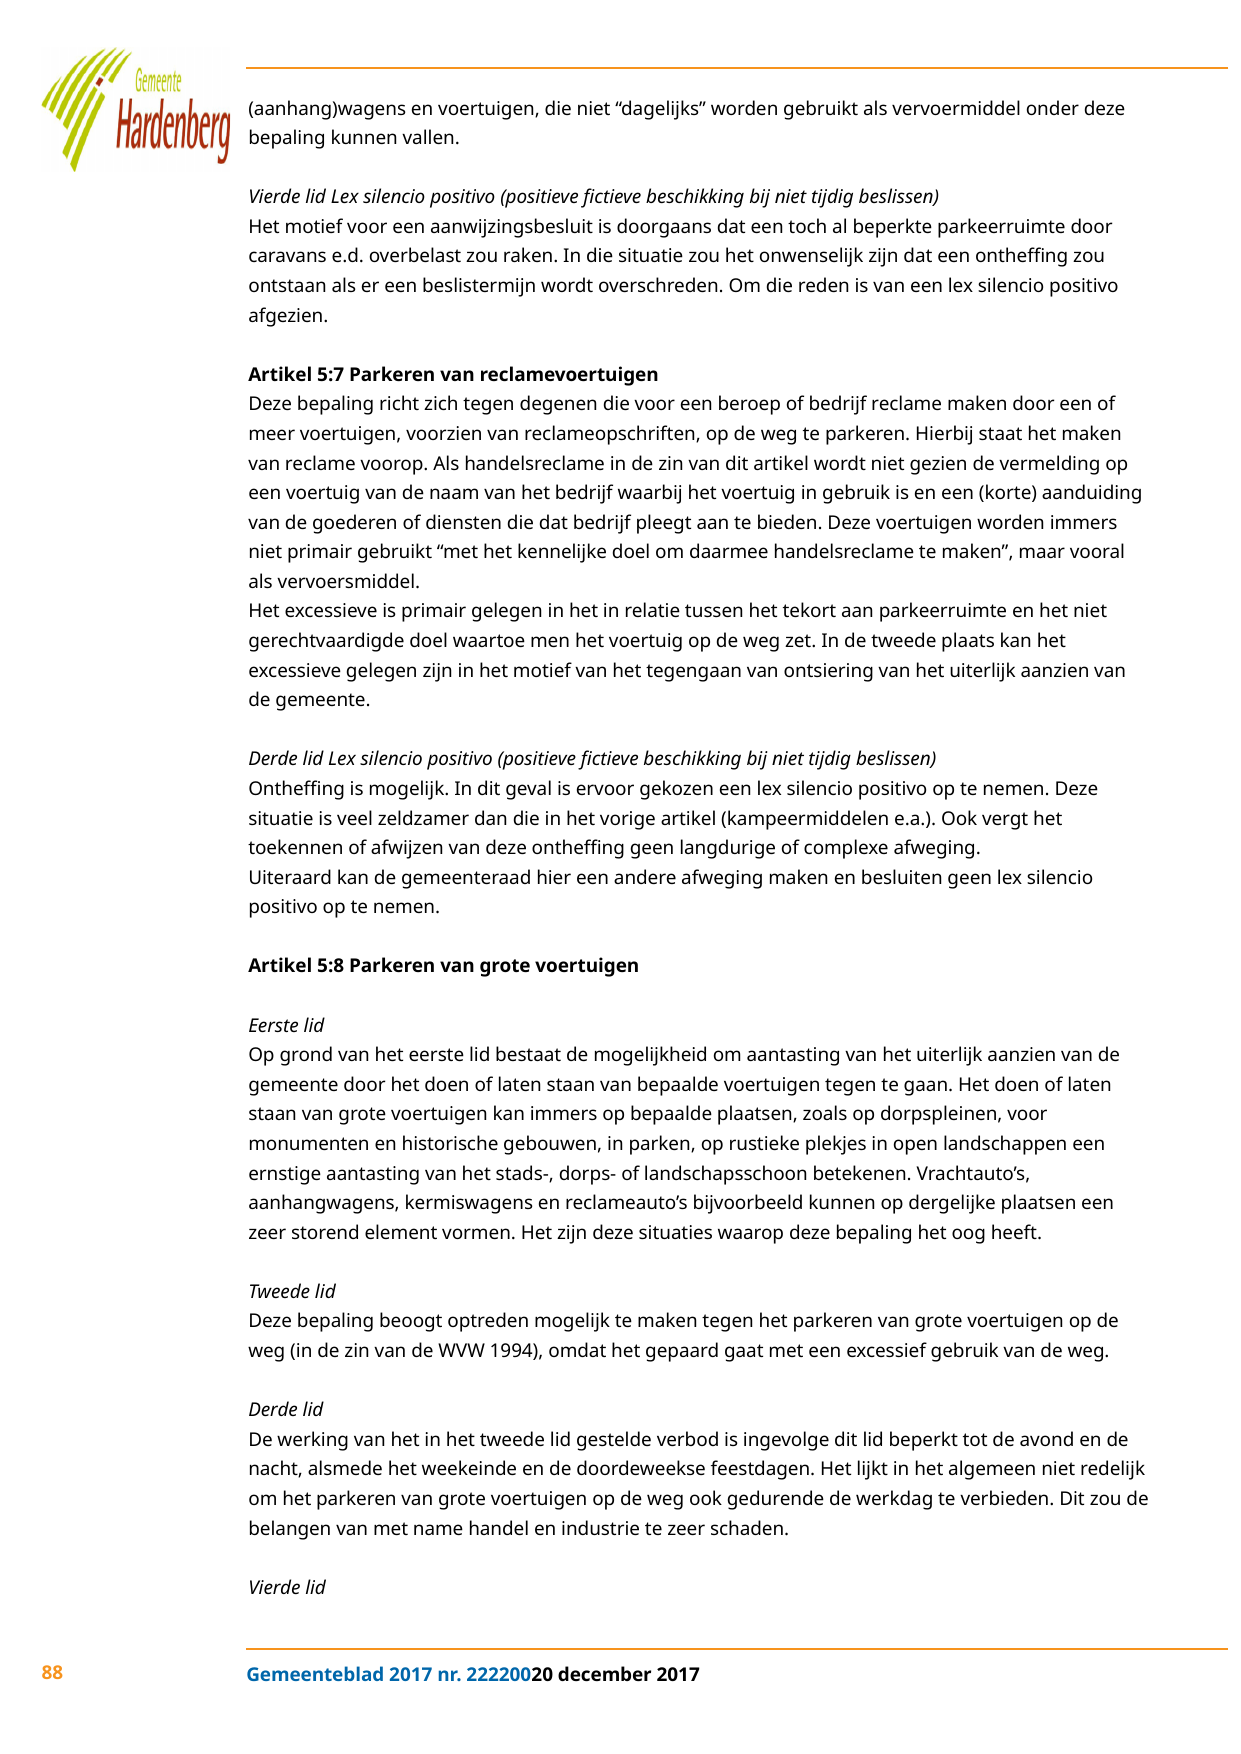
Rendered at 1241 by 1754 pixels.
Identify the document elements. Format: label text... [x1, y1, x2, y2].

text Derde lid [248, 1396, 1152, 1422]
text Ontheffing is mogelijk. In dit geval is ervoor gekozen een lex silencio positivo op te nemen. Deze situatie is veel zeldzamer dan die in het vorige artikel (kampeermiddelen e.a.). Ook vergt het toekennen of afwijzen van deze ontheffing geen langdurige of complexe afweging. [248, 775, 1152, 860]
text Tweede lid [248, 1278, 1152, 1304]
text De werking van het in het tweede lid gestelde verbod is ingevolge dit lid beperkt tot de avond en de nacht, alsmede het weekeinde en de doordeweekse feestdagen. Het lijkt in het algemeen niet redelijk om het parkeren van grote voertuigen op de weg ook gedurende de werkdag te verbieden. Dit zou de belangen van met name handel en industrie te zeer schaden. [248, 1426, 1152, 1541]
text Derde lid Lex silencio positivo (positieve fictieve beschikking bij niet tijdig beslissen) [248, 746, 1152, 771]
text Het motief voor een aanwijzingsbesluit is doorgaans dat een toch al beperkte parkeerruimte door caravans e.d. overbelast zou raken. In die situatie zou het onwenselijk zijn dat een ontheffing zou ontstaan als er een beslistermijn wordt overschreden. Om die reden is van een lex silencio positivo afgezien. [248, 213, 1152, 328]
text Het excessieve is primair gelegen in het in relatie tussen het tekort aan parkeerruimte en het niet gerechtvaardigde doel waartoe men het voertuig op de weg zet. In de tweede plaats kan het excessieve gelegen zijn in het motief van het tegengaan van ontsiering van het uiterlijk aanzien van de gemeente. [248, 598, 1152, 712]
text Artikel 5:8 Parkeren van grote voertuigen [248, 953, 1152, 978]
text Vierde lid [248, 1574, 1152, 1600]
text Vierde lid Lex silencio positivo (positieve fictieve beschikking bij niet tijdig beslissen) [248, 183, 1152, 209]
text (aanhang)wagens en voertuigen, die niet “dagelijks” worden gebruikt als vervoermiddel onder deze bepaling kunnen vallen. [248, 95, 1152, 150]
text Artikel 5:7 Parkeren van reclamevoertuigen [248, 361, 1152, 387]
text Eerste lid [248, 1012, 1152, 1038]
text Deze bepaling richt zich tegen degenen die voor een beroep of bedrijf reclame maken door een of meer voertuigen, voorzien van reclameopschriften, op de weg te parkeren. Hierbij staat het maken van reclame voorop. Als handelsreclame in de zin van dit artikel wordt niet gezien de vermelding op een voertuig van de naam van het bedrijf waarbij het voertuig in gebruik is en een (korte) aanduiding van de goederen of diensten die dat bedrijf pleegt aan te bieden. Deze voertuigen worden immers niet primair gebruikt “met het kennelijke doel om daarmee handelsreclame te maken”, maar vooral als vervoersmiddel. [248, 391, 1152, 594]
text Op grond van het eerste lid bestaat de mogelijkheid om aantasting van het uiterlijk aanzien van de gemeente door het doen of laten staan van bepaalde voertuigen tegen te gaan. Het doen of laten staan van grote voertuigen kan immers op bepaalde plaatsen, zoals op dorpspleinen, voor monumenten en historische gebouwen, in parken, op rustieke plekjes in open landschappen een ernstige aantasting van het stads-, dorps- of landschapsschoon betekenen. Vrachtauto’s, aanhangwagens, kermiswagens en reclameauto’s bijvoorbeeld kunnen op dergelijke plaatsen een zeer storend element vormen. Het zijn deze situaties waarop deze bepaling het oog heeft. [248, 1041, 1152, 1245]
text Deze bepaling beoogt optreden mogelijk te maken tegen het parkeren van grote voertuigen op de weg (in de zin van de WVW 1994), omdat het gepaard gaat met een excessief gebruik van de weg. [248, 1308, 1152, 1363]
text Uiteraard kan de gemeenteraad hier een andere afweging maken en besluiten geen lex silencio positivo op te nemen. [248, 864, 1152, 919]
picture [41, 47, 231, 172]
